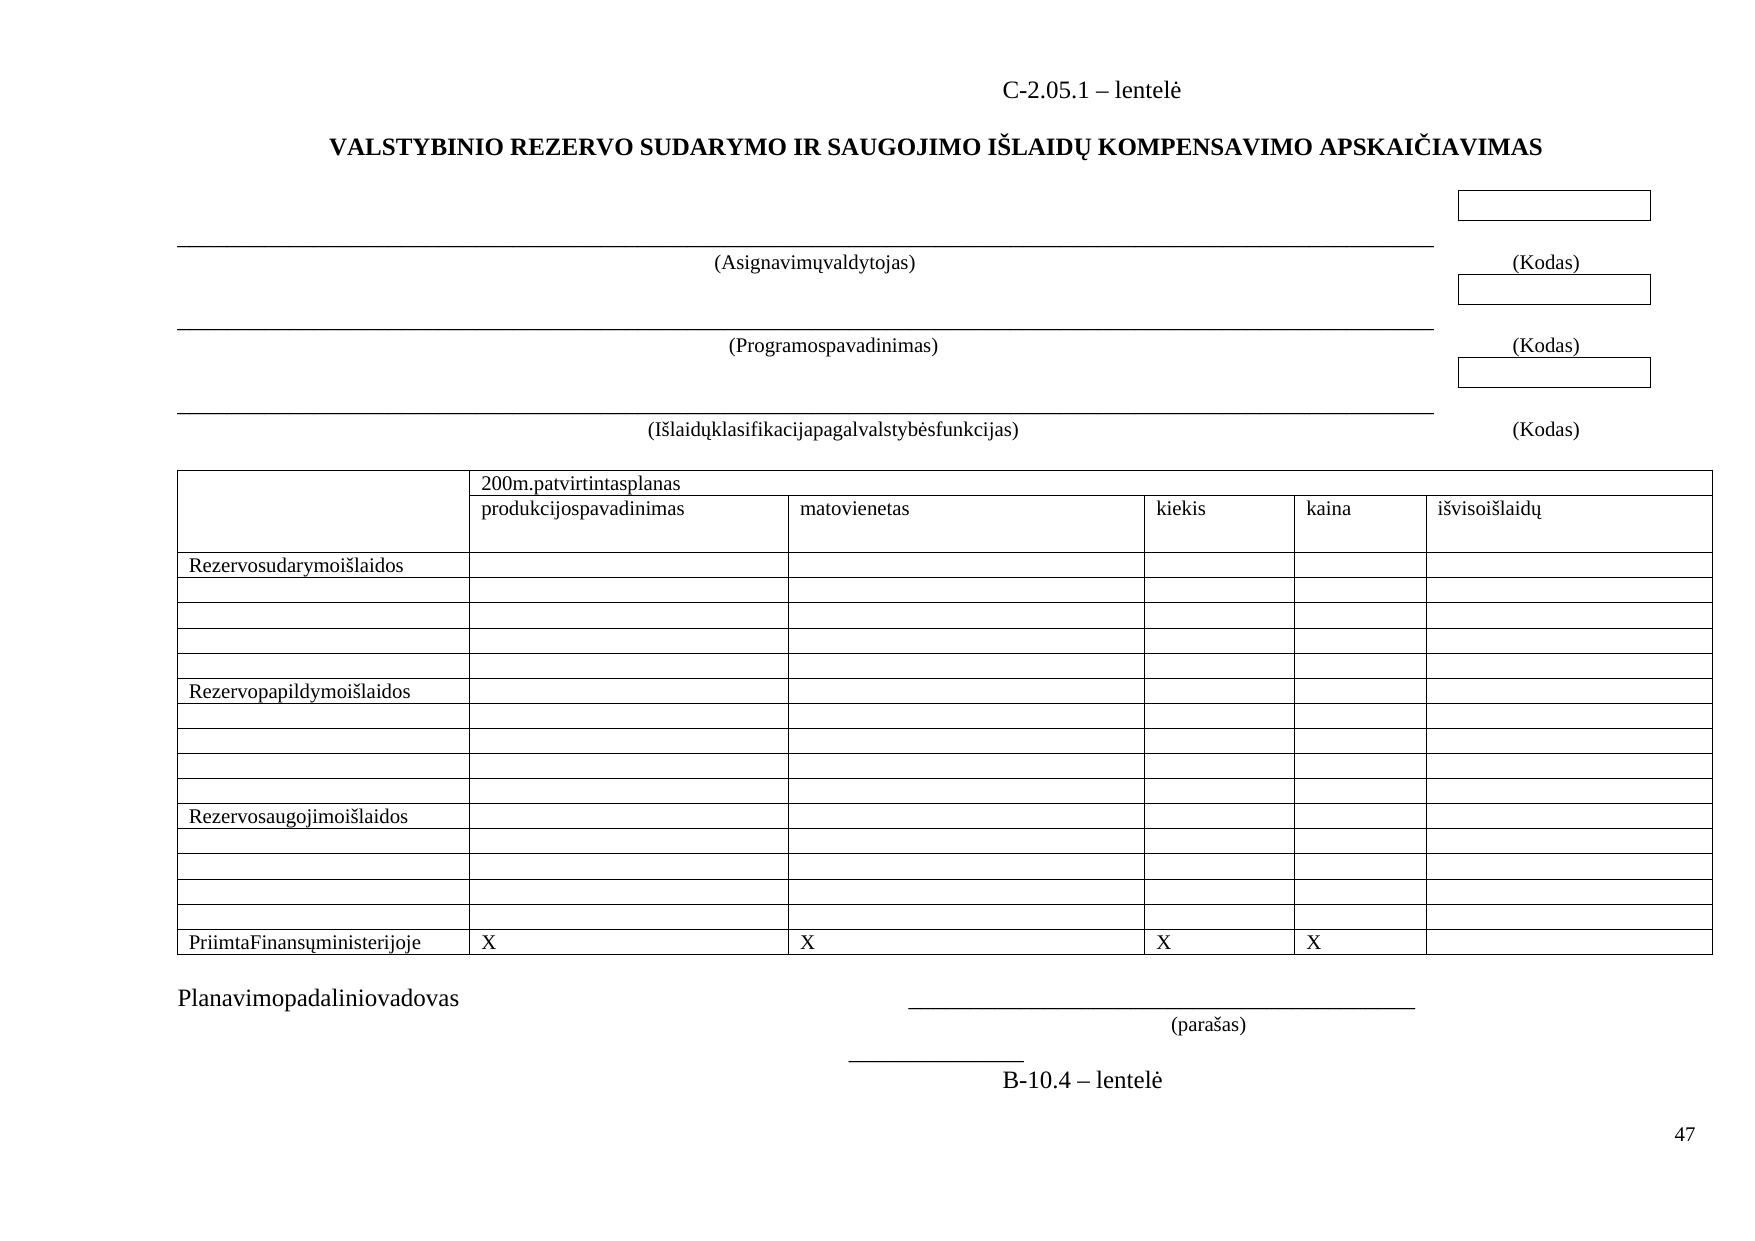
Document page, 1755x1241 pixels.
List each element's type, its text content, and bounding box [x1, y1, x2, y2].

text (parašas) [177, 1012, 1695, 1036]
table_cell [1427, 629, 1712, 652]
table_cell [470, 679, 788, 703]
table_cell [1295, 880, 1426, 903]
table_cell [1145, 729, 1294, 753]
table_cell [178, 779, 469, 803]
table_cell [470, 905, 788, 929]
table_cell [470, 553, 788, 577]
text (Programospavadinimas) (Kodas) [177, 333, 1695, 357]
table_cell [1427, 804, 1712, 828]
table_cell X [470, 930, 788, 954]
table_cell X [789, 930, 1144, 954]
table_cell [789, 603, 1144, 627]
table_cell [178, 578, 469, 602]
table_cell [178, 854, 469, 878]
table_cell [789, 829, 1144, 853]
table_cell [1295, 854, 1426, 878]
table_cell produkcijospavadinimas [470, 496, 788, 552]
table_cell [789, 654, 1144, 678]
table_cell [1295, 754, 1426, 778]
table_cell [789, 905, 1144, 929]
table_cell [1295, 629, 1426, 652]
table_cell [1295, 679, 1426, 703]
table_cell [789, 880, 1144, 903]
table_cell [1295, 804, 1426, 828]
table_cell [1295, 905, 1426, 929]
table_cell [1295, 779, 1426, 803]
table_cell [1295, 729, 1426, 753]
table_cell [178, 603, 469, 627]
table_cell [789, 854, 1144, 878]
table_cell [789, 578, 1144, 602]
table_cell [1427, 829, 1712, 853]
table_cell [789, 779, 1144, 803]
table_cell [178, 905, 469, 929]
table_cell [789, 704, 1144, 728]
table_cell [1427, 779, 1712, 803]
table_cell [470, 854, 788, 878]
table_cell [1145, 603, 1294, 627]
table_cell [178, 654, 469, 678]
table_cell [1145, 553, 1294, 577]
table_cell [1145, 905, 1294, 929]
table_cell [1427, 578, 1712, 602]
table_cell [1427, 603, 1712, 627]
table_cell [178, 704, 469, 728]
table_cell X [1295, 930, 1426, 954]
table_cell [789, 729, 1144, 753]
text C-2.05.1 – lentelė [177, 75, 1695, 104]
table_cell [178, 880, 469, 903]
table_cell [178, 754, 469, 778]
table_header [1459, 275, 1650, 303]
table_cell [1145, 754, 1294, 778]
table_cell [470, 779, 788, 803]
text (Asignavimųvaldytojas) (Kodas) [177, 249, 1695, 274]
table_cell [789, 804, 1144, 828]
table_header [1459, 191, 1650, 220]
table_cell [1145, 654, 1294, 678]
table_cell PriimtaFinansųministerijoje [178, 930, 469, 954]
table_cell [470, 654, 788, 678]
table_cell [1145, 679, 1294, 703]
text (Išlaidųklasifikacijapagalvalstybėsfunkcijas) (Kodas) [177, 417, 1695, 441]
table_cell [1145, 804, 1294, 828]
table_cell [1427, 754, 1712, 778]
table_cell [178, 829, 469, 853]
table_cell [1427, 704, 1712, 728]
table_cell [789, 754, 1144, 778]
table_cell [1427, 905, 1712, 929]
table_header [178, 471, 469, 552]
text ______________ [177, 1036, 1695, 1065]
table_cell [470, 880, 788, 903]
table_cell [1427, 553, 1712, 577]
table_header 200m.patvirtintasplanas [470, 471, 1712, 495]
table_cell Rezervosudarymoišlaidos [178, 553, 469, 577]
text VALSTYBINIO REZERVO SUDARYMO IR SAUGOJIMO IŠLAIDŲ KOMPENSAVIMO APSKAIČIAVIMAS [177, 132, 1695, 161]
table_cell [1295, 704, 1426, 728]
table_cell [178, 629, 469, 652]
table_cell [470, 829, 788, 853]
table_cell [470, 804, 788, 828]
table_cell X [1145, 930, 1294, 954]
table_cell [1295, 553, 1426, 577]
table_cell [1427, 729, 1712, 753]
table_cell [1145, 704, 1294, 728]
table_cell [1427, 880, 1712, 903]
table_cell išvisoišlaidų [1427, 496, 1712, 552]
text B-10.4 – lentelė [177, 1065, 1695, 1094]
table_cell [1145, 779, 1294, 803]
table_cell [789, 679, 1144, 703]
table_cell [789, 629, 1144, 652]
table_header [1459, 358, 1650, 387]
table_cell [1427, 654, 1712, 678]
table_cell [1295, 654, 1426, 678]
table_cell [178, 729, 469, 753]
text Planavimopadaliniovadovas [177, 983, 1695, 1012]
table_cell matovienetas [789, 496, 1144, 552]
table_cell [470, 578, 788, 602]
table_cell [1145, 578, 1294, 602]
table_cell kaina [1295, 496, 1426, 552]
table_cell [1145, 880, 1294, 903]
table_cell [1427, 679, 1712, 703]
table_cell [1145, 629, 1294, 652]
table_cell kiekis [1145, 496, 1294, 552]
table_cell [789, 553, 1144, 577]
table_cell [470, 603, 788, 627]
table_cell [1145, 829, 1294, 853]
table_cell [1295, 603, 1426, 627]
table_cell [1295, 829, 1426, 853]
table_cell Rezervopapildymoišlaidos [178, 679, 469, 703]
table_cell [1427, 854, 1712, 878]
table_cell [1427, 930, 1712, 954]
table_cell [470, 729, 788, 753]
table_cell [1145, 854, 1294, 878]
table_cell [470, 754, 788, 778]
table_cell [1295, 578, 1426, 602]
table_cell [470, 704, 788, 728]
table_cell [470, 629, 788, 652]
table_cell Rezervosaugojimoišlaidos [178, 804, 469, 828]
